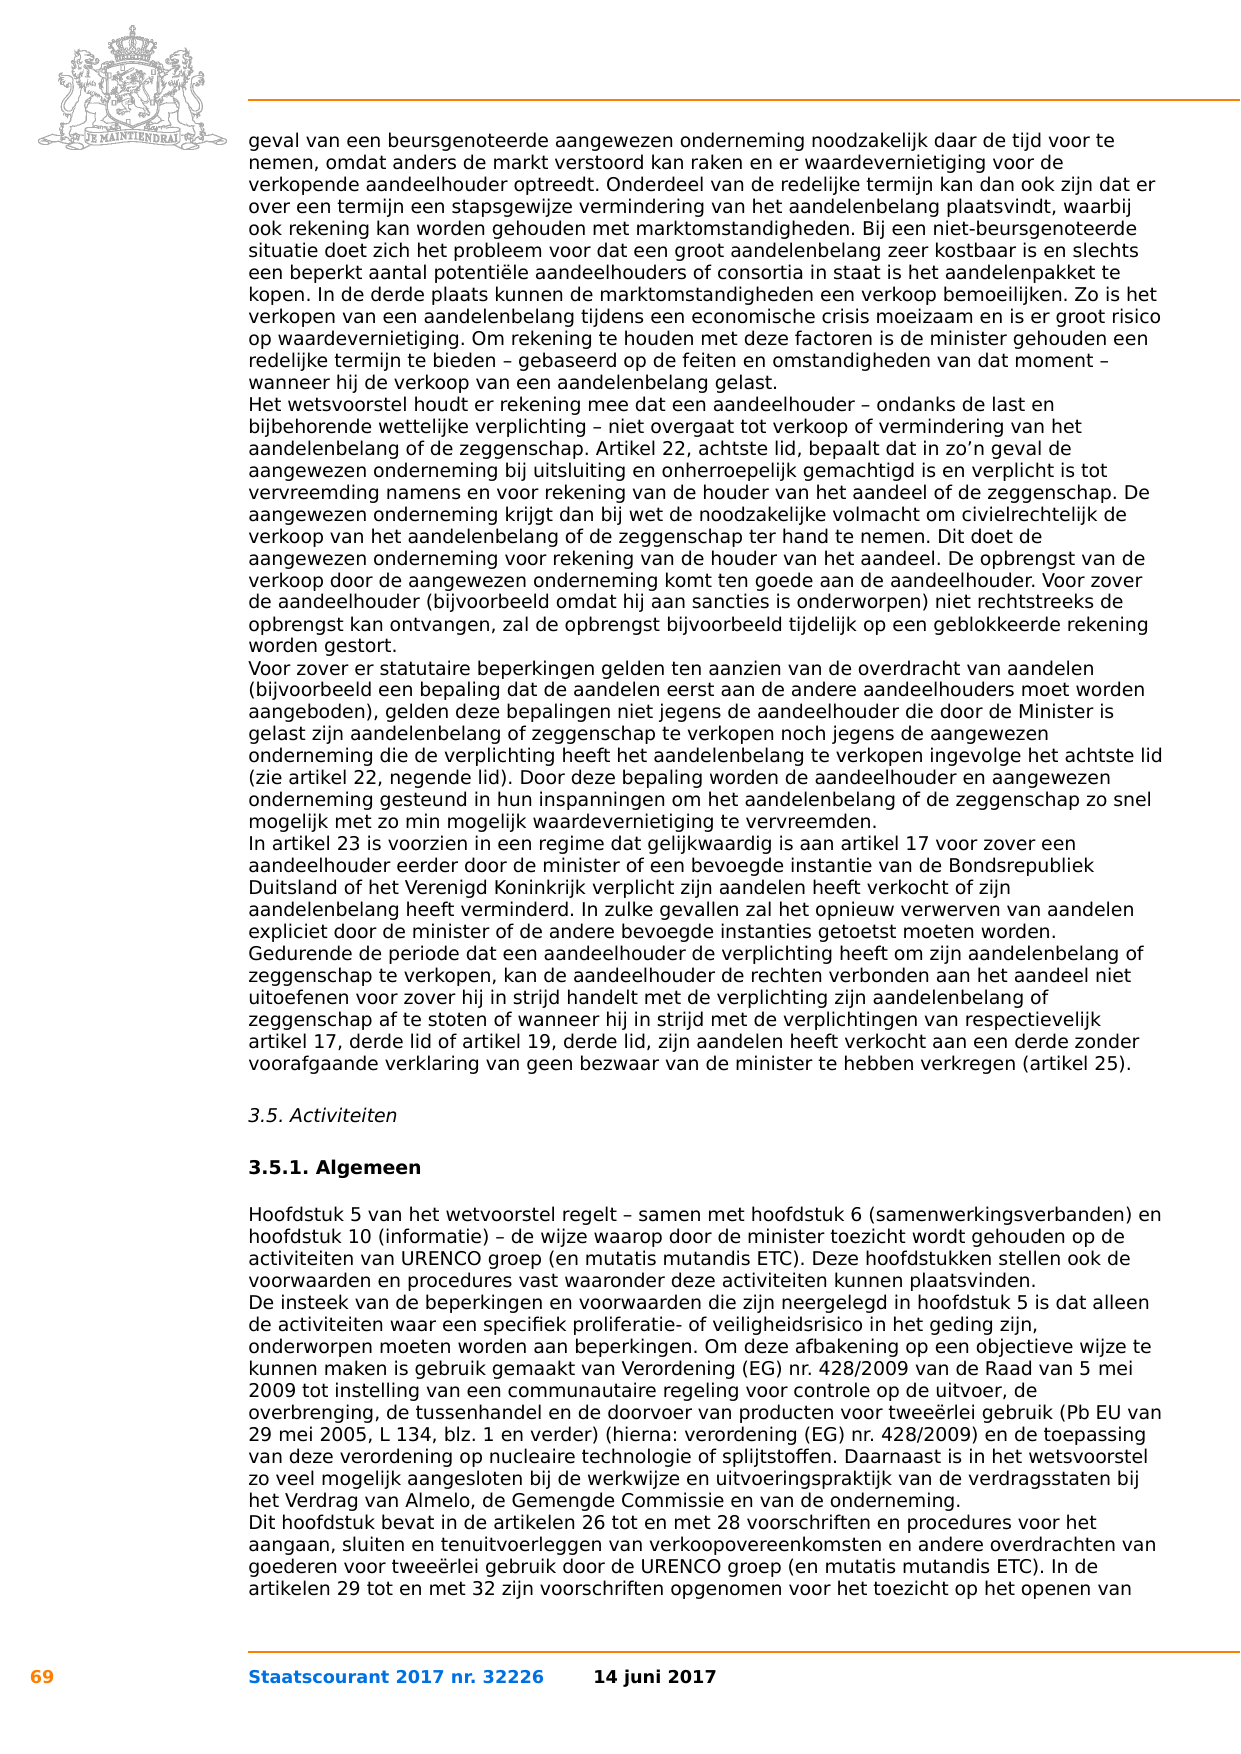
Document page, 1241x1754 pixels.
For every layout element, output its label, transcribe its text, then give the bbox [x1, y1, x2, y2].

text Dit hoofdstuk bevat in de artikelen 26 tot en met 28 voorschriften en procedures voor het aangaan, sluiten en tenuitvoerleggen van verkoopovereenkomsten en andere overdrachten van goederen voor tweeërlei gebruik door de URENCO groep (en mutatis mutandis ETC). In de artikelen 29 tot en met 32 zijn voorschriften opgenomen voor het toezicht op het openen van [248, 1512, 1163, 1599]
text Gedurende de periode dat een aandeelhouder de verplichting heeft om zijn aandelenbelang of zeggenschap te verkopen, kan de aandeelhouder de rechten verbonden aan het aandeel niet uitoefenen voor zover hij in strijd handelt met de verplichting zijn aandelenbelang of zeggenschap af te stoten of wanneer hij in strijd met de verplichtingen van respectievelijk artikel 17, derde lid of artikel 19, derde lid, zijn aandelen heeft verkocht aan een derde zonder voorafgaande verklaring van geen bezwaar van de minister te hebben verkregen (artikel 25). [248, 943, 1163, 1075]
text In artikel 23 is voorzien in een regime dat gelijkwaardig is aan artikel 17 voor zover een aandeelhouder eerder door de minister of een bevoegde instantie van de Bondsrepubliek Duitsland of het Verenigd Koninkrijk verplicht zijn aandelen heeft verkocht of zijn aandelenbelang heeft verminderd. In zulke gevallen zal het opnieuw verwerven van aandelen expliciet door de minister of de andere bevoegde instanties getoetst moeten worden. [248, 833, 1163, 943]
subtitle 3.5. Activiteiten [248, 1105, 1163, 1127]
text Hoofdstuk 5 van het wetvoorstel regelt – samen met hoofdstuk 6 (samenwerkingsverbanden) en hoofdstuk 10 (informatie) – de wijze waarop door de minister toezicht wordt gehouden op de activiteiten van URENCO groep (en mutatis mutandis ETC). Deze hoofdstukken stellen ook de voorwaarden en procedures vast waaronder deze activiteiten kunnen plaatsvinden. [248, 1204, 1163, 1292]
text Voor zover er statutaire beperkingen gelden ten aanzien van de overdracht van aandelen (bijvoorbeeld een bepaling dat de aandelen eerst aan de andere aandeelhouders moet worden aangeboden), gelden deze bepalingen niet jegens de aandeelhouder die door de Minister is gelast zijn aandelenbelang of zeggenschap te verkopen noch jegens de aangewezen onderneming die de verplichting heeft het aandelenbelang te verkopen ingevolge het achtste lid (zie artikel 22, negende lid). Door deze bepaling worden de aandeelhouder en aangewezen onderneming gesteund in hun inspanningen om het aandelenbelang of de zeggenschap zo snel mogelijk met zo min mogelijk waardevernietiging te vervreemden. [248, 657, 1163, 833]
text De insteek van de beperkingen en voorwaarden die zijn neergelegd in hoofdstuk 5 is dat alleen de activiteiten waar een specifiek proliferatie- of veiligheidsrisico in het geding zijn, onderworpen moeten worden aan beperkingen. Om deze afbakening op een objectieve wijze te kunnen maken is gebruik gemaakt van Verordening (EG) nr. 428/2009 van de Raad van 5 mei 2009 tot instelling van een communautaire regeling voor controle op de uitvoer, de overbrenging, de tussenhandel en de doorvoer van producten voor tweeërlei gebruik (Pb EU van 29 mei 2005, L 134, blz. 1 en verder) (hierna: verordening (EG) nr. 428/2009) en de toepassing van deze verordening op nucleaire technologie of splijtstoffen. Daarnaast is in het wetsvoorstel zo veel mogelijk aangesloten bij de werkwijze en uitvoeringspraktijk van de verdragsstaten bij het Verdrag van Almelo, de Gemengde Commissie en van de onderneming. [248, 1292, 1163, 1512]
text geval van een beursgenoteerde aangewezen onderneming noodzakelijk daar de tijd voor te nemen, omdat anders de markt verstoord kan raken en er waardevernietiging voor de verkopende aandeelhouder optreedt. Onderdeel van de redelijke termijn kan dan ook zijn dat er over een termijn een stapsgewijze vermindering van het aandelenbelang plaatsvindt, waarbij ook rekening kan worden gehouden met marktomstandigheden. Bij een niet-beursgenoteerde situatie doet zich het probleem voor dat een groot aandelenbelang zeer kostbaar is en slechts een beperkt aantal potentiële aandeelhouders of consortia in staat is het aandelenpakket te kopen. In de derde plaats kunnen de marktomstandigheden een verkoop bemoeilijken. Zo is het verkopen van een aandelenbelang tijdens een economische crisis moeizaam en is er groot risico op waardevernietiging. Om rekening te houden met deze factoren is de minister gehouden een redelijke termijn te bieden – gebaseerd op de feiten en omstandigheden van dat moment – wanneer hij de verkoop van een aandelenbelang gelast. [248, 130, 1163, 394]
picture [38, 25, 227, 150]
text Het wetsvoorstel houdt er rekening mee dat een aandeelhouder – ondanks de last en bijbehorende wettelijke verplichting – niet overgaat tot verkoop of vermindering van het aandelenbelang of de zeggenschap. Artikel 22, achtste lid, bepaalt dat in zo’n geval de aangewezen onderneming bij uitsluiting en onherroepelijk gemachtigd is en verplicht is tot vervreemding namens en voor rekening van de houder van het aandeel of de zeggenschap. De aangewezen onderneming krijgt dan bij wet de noodzakelijke volmacht om civielrechtelijk de verkoop van het aandelenbelang of de zeggenschap ter hand te nemen. Dit doet de aangewezen onderneming voor rekening van de houder van het aandeel. De opbrengst van de verkoop door de aangewezen onderneming komt ten goede aan de aandeelhouder. Voor zover de aandeelhouder (bijvoorbeeld omdat hij aan sancties is onderworpen) niet rechtstreeks de opbrengst kan ontvangen, zal de opbrengst bijvoorbeeld tijdelijk op een geblokkeerde rekening worden gestort. [248, 394, 1163, 657]
subtitle 3.5.1. Algemeen [248, 1157, 1163, 1179]
